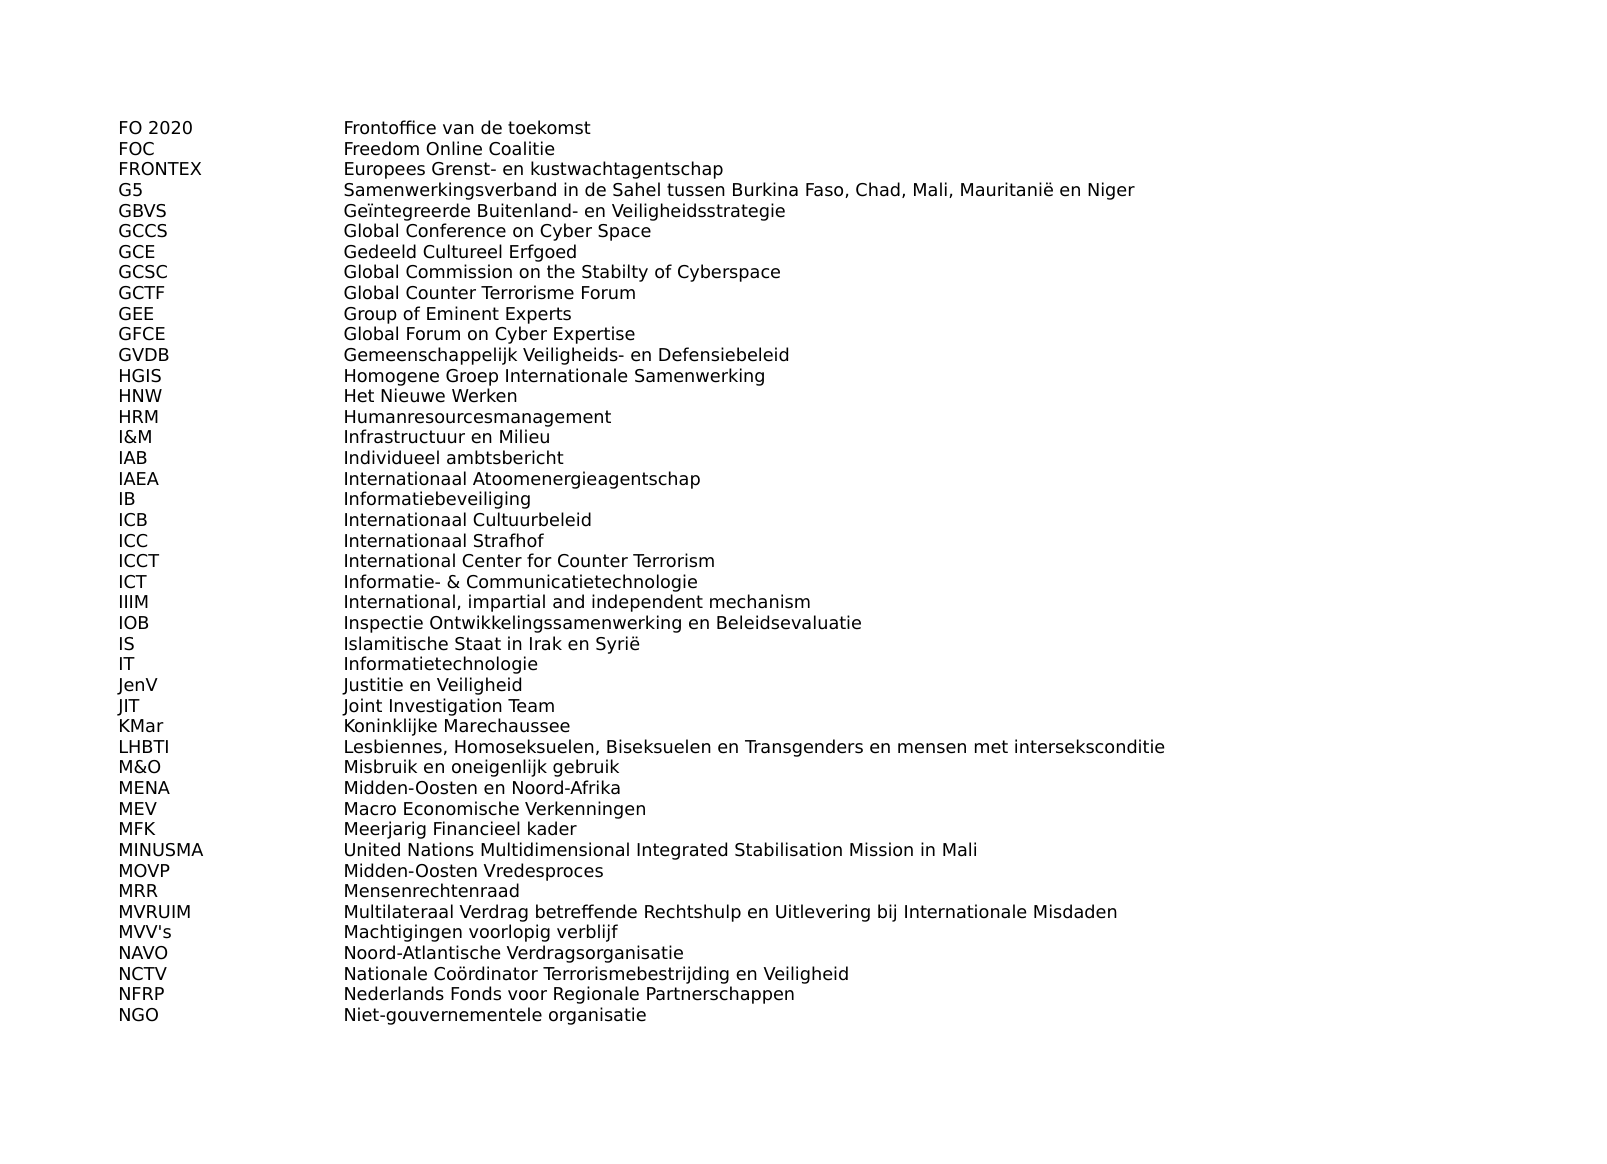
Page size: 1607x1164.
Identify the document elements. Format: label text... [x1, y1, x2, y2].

table_cell M&O [118, 758, 337, 778]
table_cell Europees Grenst- en kustwachtagentschap [337, 159, 1488, 180]
table_cell MOVP [118, 861, 337, 881]
table_cell Misbruik en oneigenlijk gebruik [337, 758, 1488, 778]
table_cell MRR [118, 881, 337, 902]
table_cell Group of Eminent Experts [337, 304, 1488, 324]
table_cell Mensenrechtenraad [337, 881, 1488, 902]
table_cell GCTF [118, 283, 337, 304]
table_cell Machtigingen voorlopig verblijf [337, 923, 1488, 943]
table_cell Global Commission on the Stabilty of Cyberspace [337, 263, 1488, 283]
table_cell ICCT [118, 551, 337, 572]
table_cell United Nations Multidimensional Integrated Stabilisation Mission in Mali [337, 840, 1488, 861]
table_cell I&M [118, 428, 337, 448]
table_cell Internationaal Cultuurbeleid [337, 510, 1488, 531]
table_cell GCSC [118, 263, 337, 283]
table_cell G5 [118, 180, 337, 201]
table_cell Informatiebeveiliging [337, 489, 1488, 510]
table_cell Nederlands Fonds voor Regionale Partnerschappen [337, 984, 1488, 1005]
table_cell Freedom Online Coalitie [337, 139, 1488, 159]
table_cell IT [118, 654, 337, 675]
table_cell Macro Economische Verkenningen [337, 799, 1488, 819]
table_cell Multilateraal Verdrag betreffende Rechtshulp en Uitlevering bij Internationale Misdaden [337, 902, 1488, 922]
table_cell MINUSMA [118, 840, 337, 861]
table_cell JIT [118, 696, 337, 716]
table_cell GEE [118, 304, 337, 324]
table_cell International Center for Counter Terrorism [337, 551, 1488, 572]
table_cell NCTV [118, 964, 337, 984]
table_cell Humanresourcesmanagement [337, 407, 1488, 427]
table_cell ICT [118, 572, 337, 592]
table_cell KMar [118, 716, 337, 737]
table_cell ICC [118, 531, 337, 551]
table_cell IIIM [118, 593, 337, 613]
table_cell Nationale Coördinator Terrorismebestrijding en Veiligheid [337, 964, 1488, 984]
table_cell Geïntegreerde Buitenland- en Veiligheidsstrategie [337, 201, 1488, 221]
table_cell Homogene Groep Internationale Samenwerking [337, 366, 1488, 386]
table_cell MVRUIM [118, 902, 337, 922]
table_cell IS [118, 634, 337, 654]
table_cell Joint Investigation Team [337, 696, 1488, 716]
table_cell GFCE [118, 324, 337, 345]
table_cell Midden-Oosten Vredesproces [337, 861, 1488, 881]
table_cell NAVO [118, 943, 337, 964]
table_cell IOB [118, 613, 337, 634]
table_cell Niet-gouvernementele organisatie [337, 1005, 1488, 1026]
table_cell Justitie en Veiligheid [337, 675, 1488, 696]
table_cell NFRP [118, 984, 337, 1005]
table_cell Gedeeld Cultureel Erfgoed [337, 242, 1488, 262]
table_cell Individueel ambtsbericht [337, 448, 1488, 469]
table_cell HRM [118, 407, 337, 427]
table_cell HGIS [118, 366, 337, 386]
table_cell Midden-Oosten en Noord-Afrika [337, 778, 1488, 799]
table_cell Noord-Atlantische Verdragsorganisatie [337, 943, 1488, 964]
table_cell FRONTEX [118, 159, 337, 180]
table_cell Lesbiennes, Homoseksuelen, Biseksuelen en Transgenders en mensen met interseksconditie [337, 737, 1488, 757]
table_cell ICB [118, 510, 337, 531]
table_cell MENA [118, 778, 337, 799]
table_cell Het Nieuwe Werken [337, 386, 1488, 407]
table_cell NGO [118, 1005, 337, 1026]
table_cell International, impartial and independent mechanism [337, 593, 1488, 613]
table_cell Internationaal Atoomenergieagentschap [337, 469, 1488, 489]
table_cell Informatie- & Communicatietechnologie [337, 572, 1488, 592]
table_cell MFK [118, 819, 337, 840]
table_cell FO 2020 [118, 118, 337, 139]
table_cell GVDB [118, 345, 337, 366]
table_cell Internationaal Strafhof [337, 531, 1488, 551]
table_cell GCE [118, 242, 337, 262]
table_cell GBVS [118, 201, 337, 221]
table_cell Infrastructuur en Milieu [337, 428, 1488, 448]
table_cell Global Conference on Cyber Space [337, 221, 1488, 242]
table_cell Samenwerkingsverband in de Sahel tussen Burkina Faso, Chad, Mali, Mauritanië en Niger [337, 180, 1488, 201]
table_cell FOC [118, 139, 337, 159]
table_cell Koninklijke Marechaussee [337, 716, 1488, 737]
table_cell Frontoffice van de toekomst [337, 118, 1488, 139]
table_cell Informatietechnologie [337, 654, 1488, 675]
table_cell Gemeenschappelijk Veiligheids- en Defensiebeleid [337, 345, 1488, 366]
table_cell Global Forum on Cyber Expertise [337, 324, 1488, 345]
table_cell IAEA [118, 469, 337, 489]
table_cell Inspectie Ontwikkelingssamenwerking en Beleidsevaluatie [337, 613, 1488, 634]
table_cell Global Counter Terrorisme Forum [337, 283, 1488, 304]
table_cell Meerjarig Financieel kader [337, 819, 1488, 840]
table_cell JenV [118, 675, 337, 696]
table_cell HNW [118, 386, 337, 407]
table_cell MEV [118, 799, 337, 819]
table_cell MVV's [118, 923, 337, 943]
table_cell GCCS [118, 221, 337, 242]
table_cell LHBTI [118, 737, 337, 757]
table_cell IB [118, 489, 337, 510]
table_cell Islamitische Staat in Irak en Syrië [337, 634, 1488, 654]
table_cell IAB [118, 448, 337, 469]
